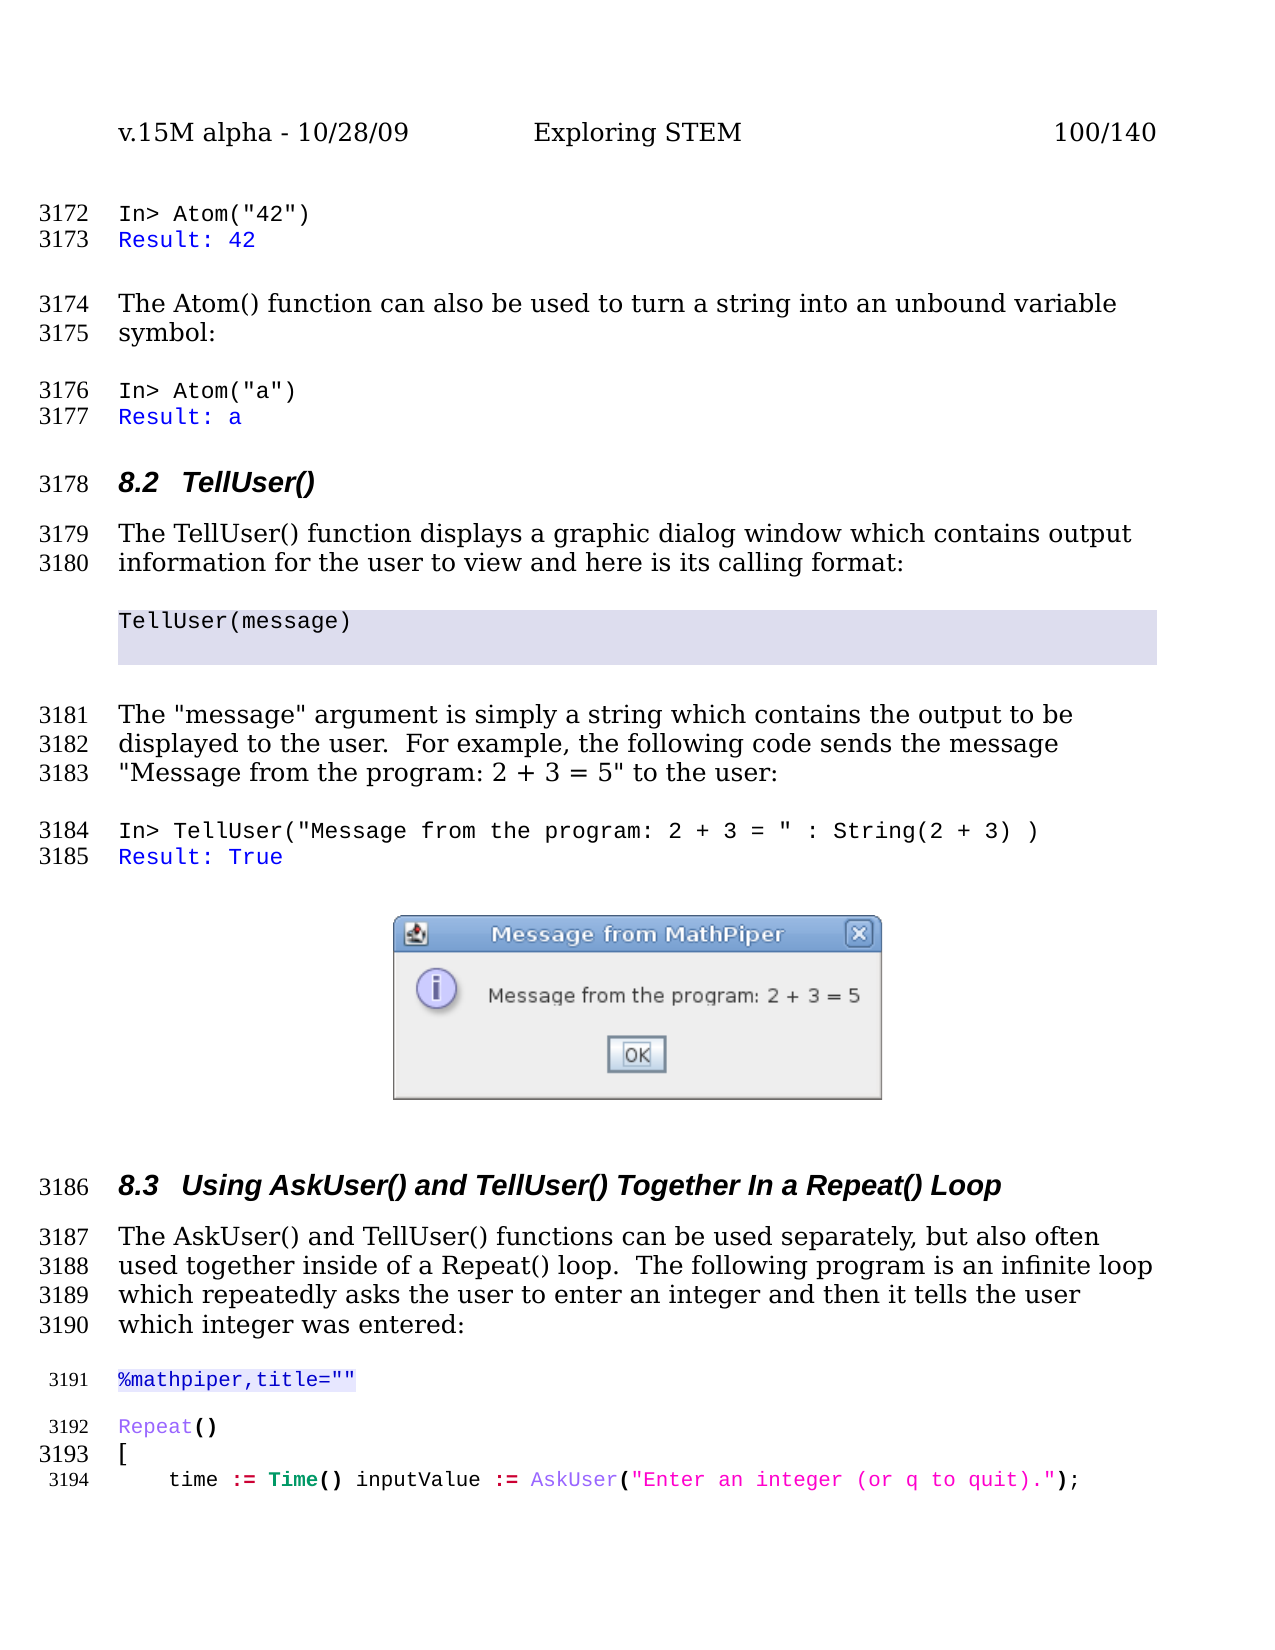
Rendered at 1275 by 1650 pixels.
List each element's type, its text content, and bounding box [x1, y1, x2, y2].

text In> TellUser("Message from the program: 2 + 3 = " : String(2 + 3) ) [118, 819, 1157, 845]
text The "message" argument is simply a string which contains the output to be displayed to the user. For example, the following code sends the message "Message from the program: 2 + 3 = 5" to the user: [118, 700, 1157, 787]
text time := Time() inputValue := AskUser("Enter an integer (or q to quit)."); [118, 1469, 1157, 1492]
text Result: a [118, 406, 1157, 432]
text In> Atom("a") [118, 380, 1157, 406]
table_header TellUser(message) [118, 610, 1157, 665]
subtitle Using AskUser() and TellUser() Together In a Repeat() Loop [118, 1168, 1157, 1201]
picture [393, 915, 883, 1100]
text The Atom() function can also be used to turn a string into an unbound variable symbol: [118, 289, 1157, 348]
text The TellUser() function displays a graphic dialog window which contains output information for the user to view and here is its calling format: [118, 519, 1157, 577]
text Result: 42 [118, 229, 1157, 254]
text [ [118, 1440, 1157, 1469]
text Repeat() [118, 1416, 1157, 1440]
text Result: True [118, 845, 1157, 871]
text %mathpiper,title="" [118, 1369, 1157, 1392]
subtitle TellUser() [118, 465, 1157, 498]
text In> Atom("42") [118, 203, 1157, 229]
text The AskUser() and TellUser() functions can be used separately, but also often used together inside of a Repeat() loop. The following program is an infinite loop which repeatedly asks the user to enter an integer and then it tells the user which integer was entered: [118, 1222, 1157, 1339]
